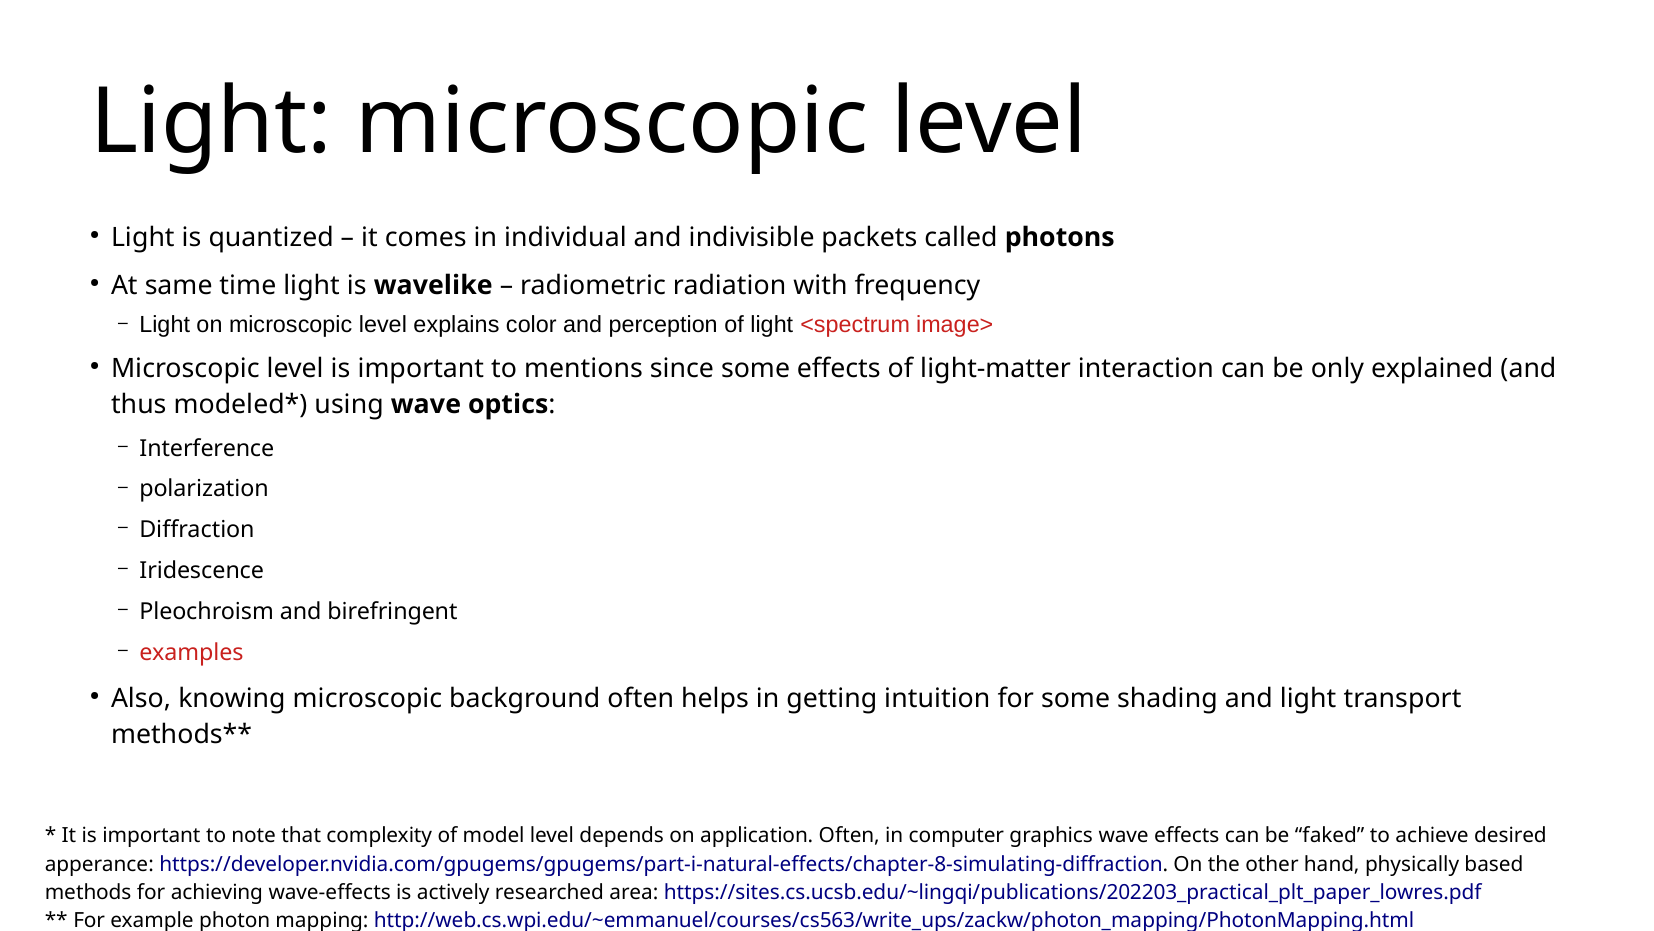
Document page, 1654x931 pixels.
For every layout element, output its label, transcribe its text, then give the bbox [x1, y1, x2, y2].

text_box * It is important to note that complexity of model level depends on application. Often, in computer graphics wave effects can be “faked” to achieve desired apperance: https://developer.nvidia.com/gpugems/gpugems/part-i-natural-effects/chapter-8-simulating-diffraction. On the other hand, physically based methods for achieving wave-effects is actively researched area: https://sites.cs.ucsb.edu/~lingqi/publications/202203_practical_plt_paper_lowres.pdf ** For example photon mapping: http://web.cs.wpi.edu/~emmanuel/courses/cs563/write_ups/zackw/photon_mapping/PhotonMapping.html [30, 813, 1621, 931]
title Light: microscopic level [90, 39, 1579, 196]
list Light is quantized – it comes in individual and indivisible packets called photons At same time light is wavelike – radiometric radiation with frequency Light on microscopic level explains color and perception of light <spectrum image> Microscopic level is important to mentions since some effects of light-matter interaction can be only explained (and thus modeled*) using wave optics: Interference polarization Diffraction Iridescence Pleochroism and birefringent examples Also, knowing microscopic background often helps in getting intuition for some shading and light transport methods** [82, 217, 1571, 758]
